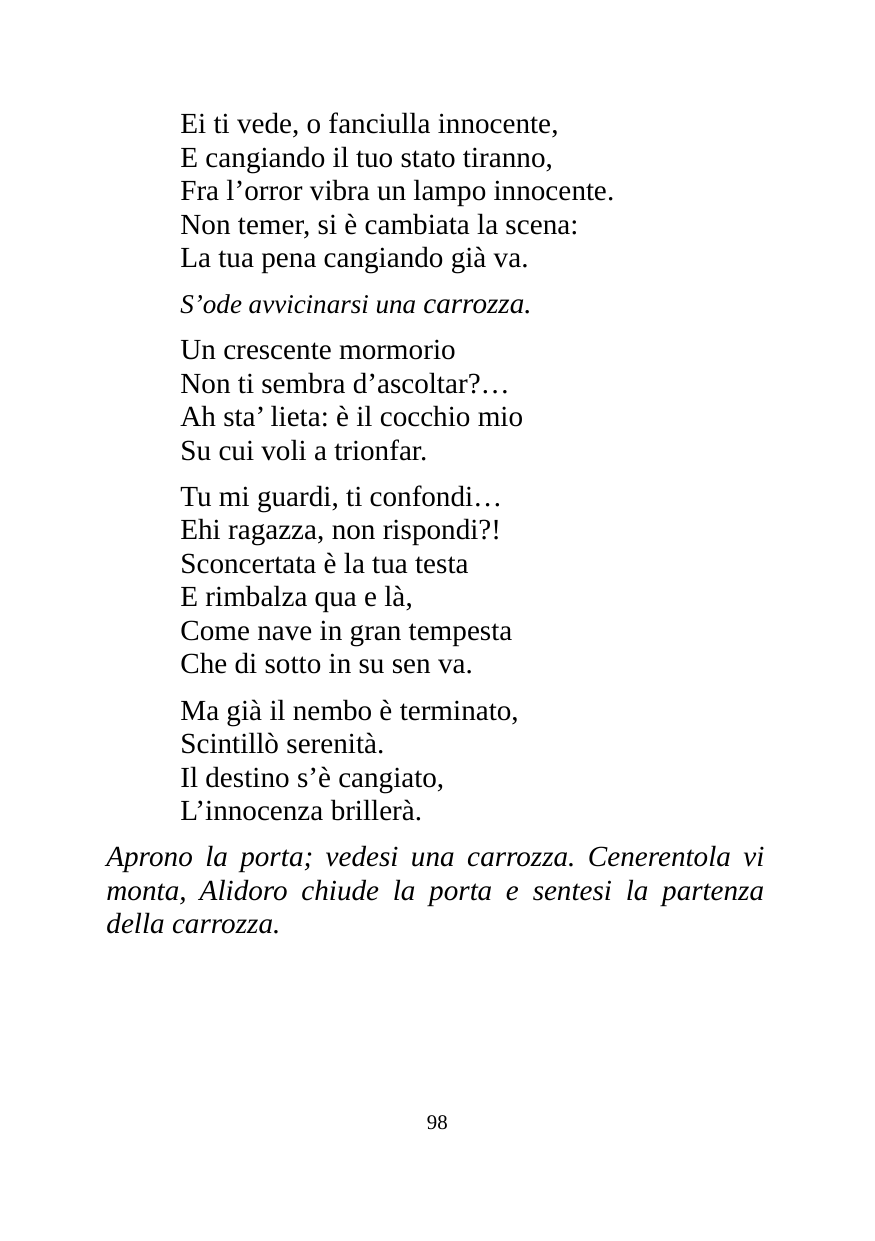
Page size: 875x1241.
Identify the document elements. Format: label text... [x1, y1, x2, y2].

text Aprono la porta; vedesi una carrozza. Cenerentola vi monta, Alidoro chiude la porta e sentesi la partenza della carrozza. [106, 839, 768, 940]
text Tu mi guardi, ti confondi… Ehi ragazza, non rispondi?! Sconcertata è la tua testa E rimbalza qua e là, Come nave in gran tempesta Che di sotto in su sen va. [180, 479, 768, 680]
text S’ode avvicinarsi una carrozza. [180, 286, 768, 320]
text Un crescente mormorio Non ti sembra d’ascoltar?… Ah sta’ lieta: è il cocchio mio Su cui voli a trionfar. [180, 332, 768, 467]
text Ma già il nembo è terminato, Scintillò serenità. Il destino s’è cangiato, L’innocenza brillerà. [180, 693, 768, 827]
text Ei ti vede, o fanciulla innocente, E cangiando il tuo stato tiranno, Fra l’orror vibra un lampo innocente. Non temer, si è cambiata la scena: La tua pena cangiando già va. [180, 106, 768, 274]
